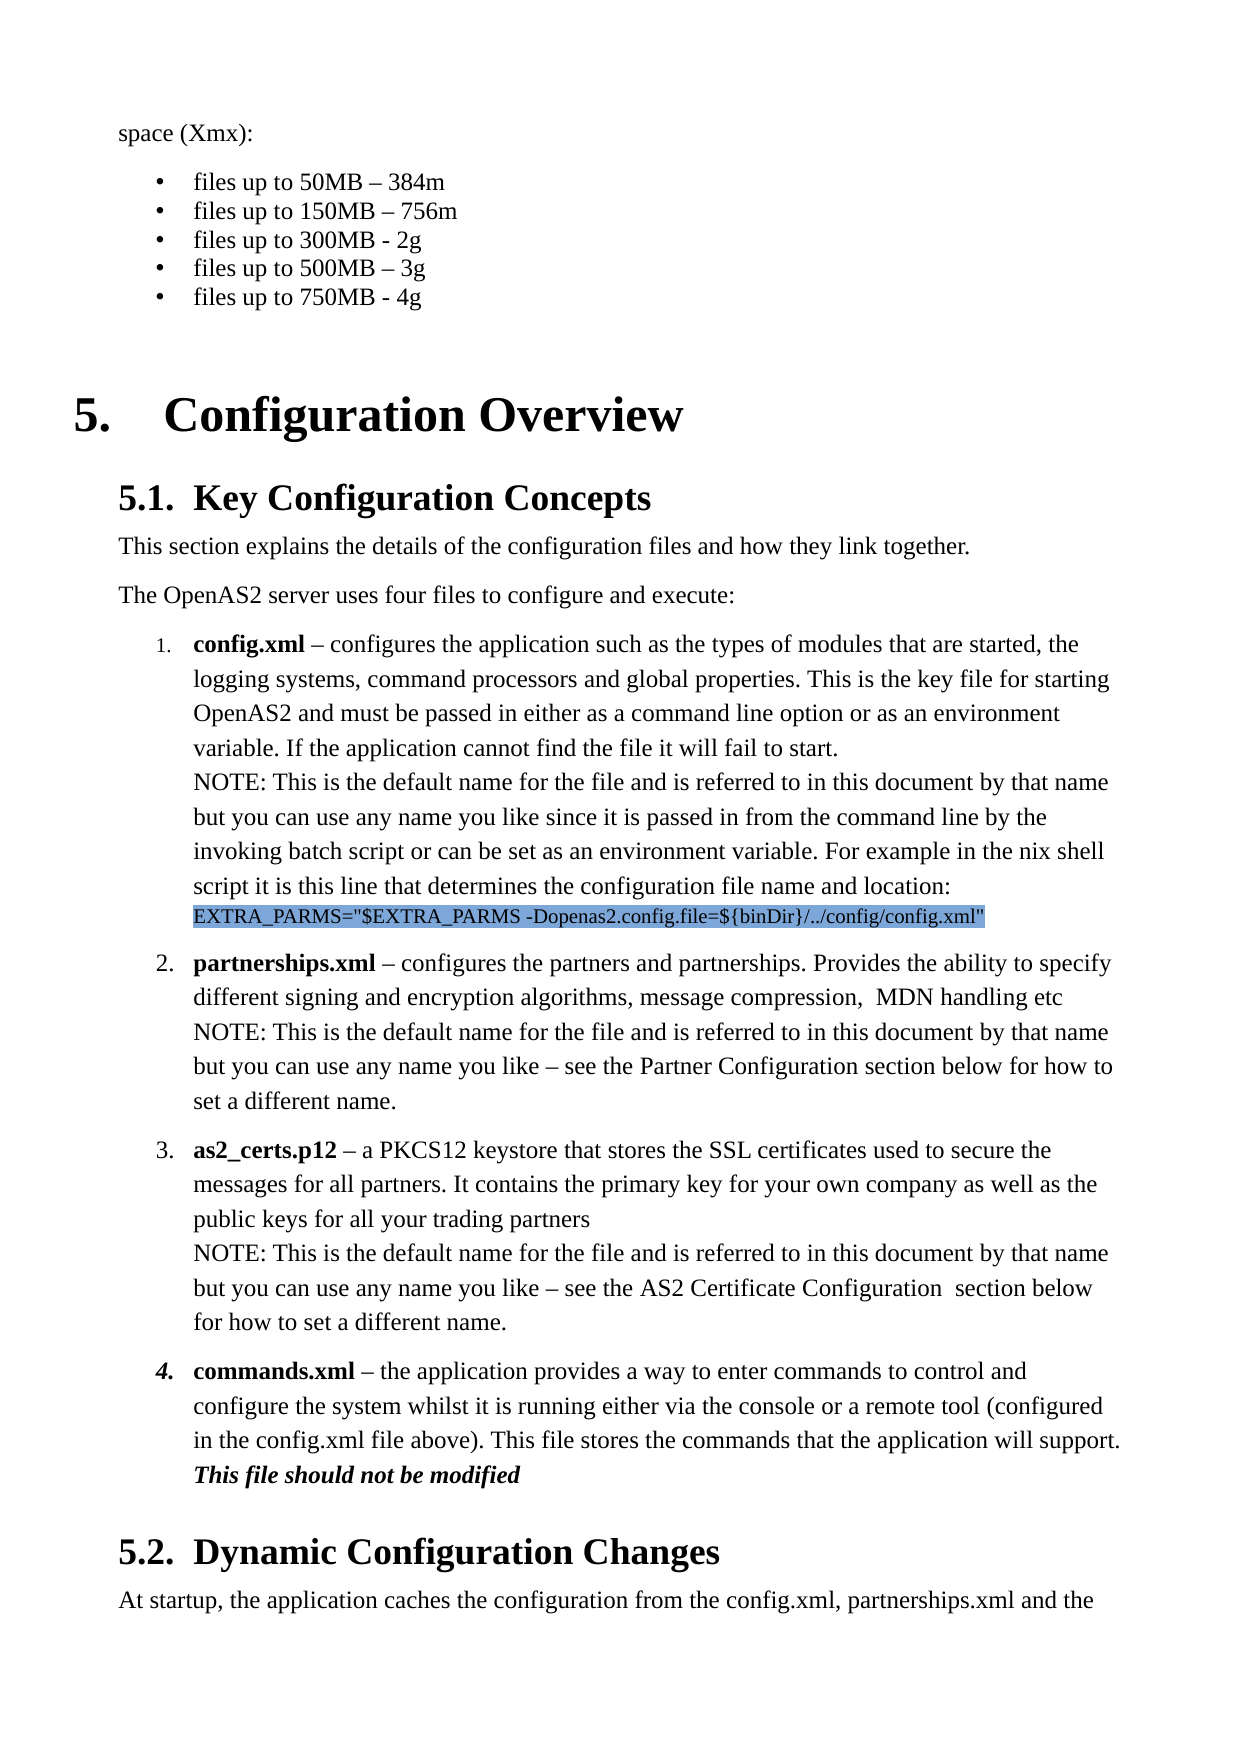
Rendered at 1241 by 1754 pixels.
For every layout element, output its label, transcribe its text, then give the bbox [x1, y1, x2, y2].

text space (Xmx): [118, 118, 1122, 147]
list files up to 500MB – 3g [156, 253, 1122, 282]
list as2_certs.p12 – a PKCS12 keystore that stores the SSL certificates used to secure the messages for all partners. It contains the primary key for your own company as well as the public keys for all your trading partners NOTE: This is the default name for the file and is referred to in this document by that name but you can use any name you like – see the AS2 Certificate Configuration section below for how to set a different name. [156, 1135, 1122, 1336]
list commands.xml – the application provides a way to enter commands to control and configure the system whilst it is running either via the console or a remote tool (configured in the config.xml file above). This file stores the commands that the application will support. This file should not be modified [156, 1356, 1122, 1488]
list files up to 150MB – 756m [156, 196, 1122, 225]
text The OpenAS2 server uses four files to configure and execute: [118, 581, 1122, 609]
list files up to 750MB - 4g [156, 282, 1122, 311]
list files up to 50MB – 384m [156, 167, 1122, 196]
text This section explains the details of the configuration files and how they link together. [118, 531, 1122, 560]
list files up to 300MB - 2g [156, 225, 1122, 253]
subtitle Dynamic Configuration Changes [118, 1530, 1122, 1573]
text At startup, the application caches the configuration from the config.xml, partnerships.xml and the [118, 1585, 1122, 1614]
subtitle Configuration Overview [73, 385, 1122, 442]
subtitle Key Configuration Concepts [118, 476, 1122, 519]
list config.xml – configures the application such as the types of modules that are started, the logging systems, command processors and global properties. This is the key file for starting OpenAS2 and must be passed in either as a command line option or as an environment variable. If the application cannot find the file it will fail to start. NOTE: This is the default name for the file and is referred to in this document by that name but you can use any name you like since it is passed in from the command line by the invoking batch script or can be set as an environment variable. For example in the nix shell script it is this line that determines the configuration file name and location: EXTRA_PARMS="$EXTRA_PARMS -Dopenas2.config.file=${binDir}/../config/config.xml" [156, 629, 1122, 928]
list partnerships.xml – configures the partners and partnerships. Provides the ability to specify different signing and encryption algorithms, message compression, MDN handling etc NOTE: This is the default name for the file and is referred to in this document by that name but you can use any name you like – see the Partner Configuration section below for how to set a different name. [156, 948, 1122, 1114]
